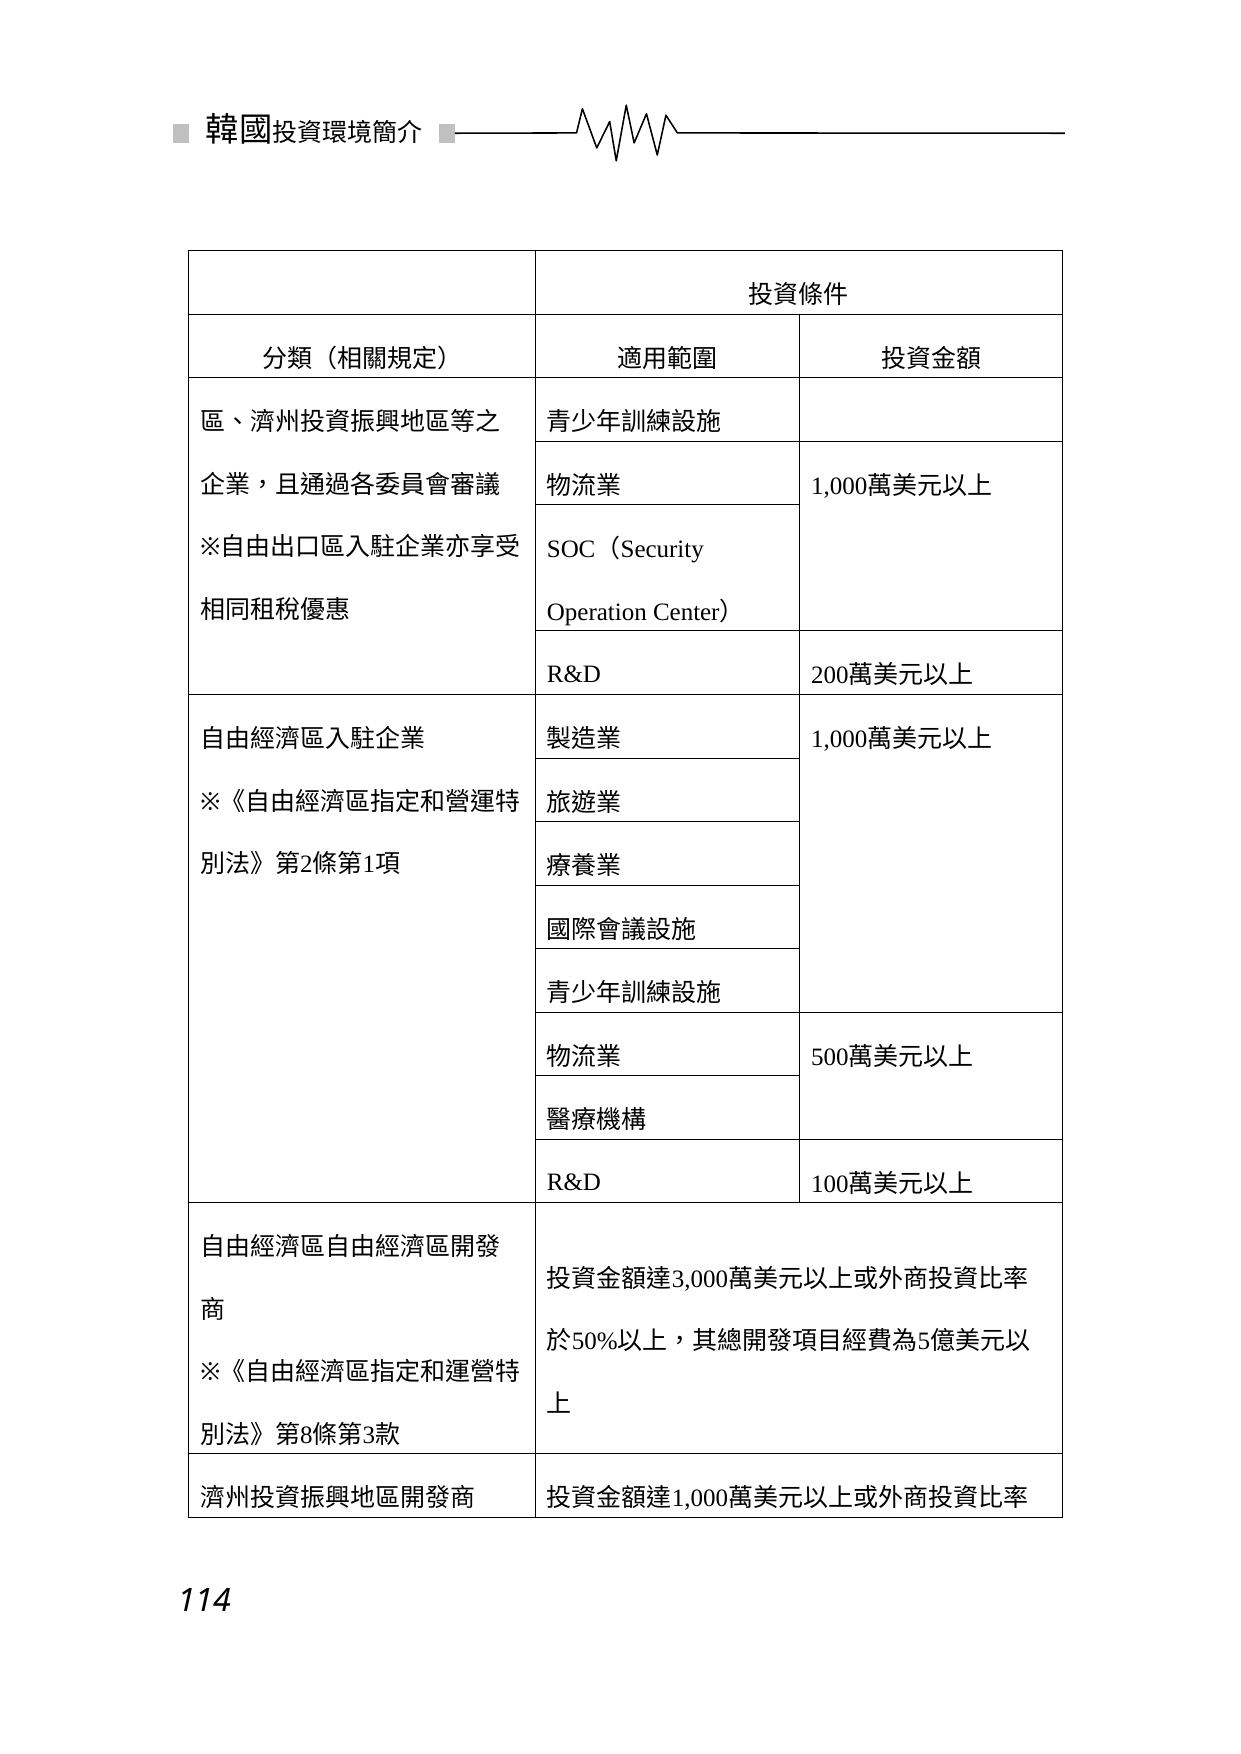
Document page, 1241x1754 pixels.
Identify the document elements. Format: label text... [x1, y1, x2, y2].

table_cell 500萬美元以上 [800, 1013, 1062, 1139]
table_cell 物流業 [536, 442, 799, 504]
table_cell 國際會議設施 [536, 886, 799, 948]
table_cell 自由經濟區入駐企業 ※《自由經濟區指定和營運特別法》第2條第1項 [189, 695, 535, 1202]
table_cell 投資金額 [800, 315, 1062, 377]
table_cell 1,000萬美元以上 [800, 442, 1062, 630]
table_cell 投資金額達3,000萬美元以上或外商投資比率於50%以上，其總開發項目經費為5億美元以上 [536, 1203, 1062, 1453]
table_cell 濟州投資振興地區開發商 [189, 1454, 535, 1517]
table_cell 1,000萬美元以上 [800, 695, 1062, 1012]
table_cell 物流業 [536, 1013, 799, 1075]
table_cell 投資金額達1,000萬美元以上或外商投資比率 [536, 1454, 1062, 1517]
table_cell 療養業 [536, 822, 799, 884]
table_cell 適用範圍 [536, 315, 799, 377]
table_cell R&D [536, 631, 799, 694]
table_cell SOC（Security Operation Center） [536, 505, 799, 630]
table_cell 200萬美元以上 [800, 631, 1062, 694]
table_cell 100萬美元以上 [800, 1140, 1062, 1202]
table_cell 自由經濟區自由經濟區開發商 ※《自由經濟區指定和運營特別法》第8條第3款 [189, 1203, 535, 1453]
table_cell 青少年訓練設施 [536, 949, 799, 1012]
table_cell 旅遊業 [536, 759, 799, 821]
table_header [189, 251, 535, 314]
table_cell 青少年訓練設施 [536, 378, 799, 441]
table_cell R&D [536, 1140, 799, 1202]
table_header 投資條件 [536, 251, 1062, 314]
table_cell 製造業 [536, 695, 799, 757]
table_cell 醫療機構 [536, 1076, 799, 1139]
table_cell 分類（相關規定） [189, 315, 535, 377]
